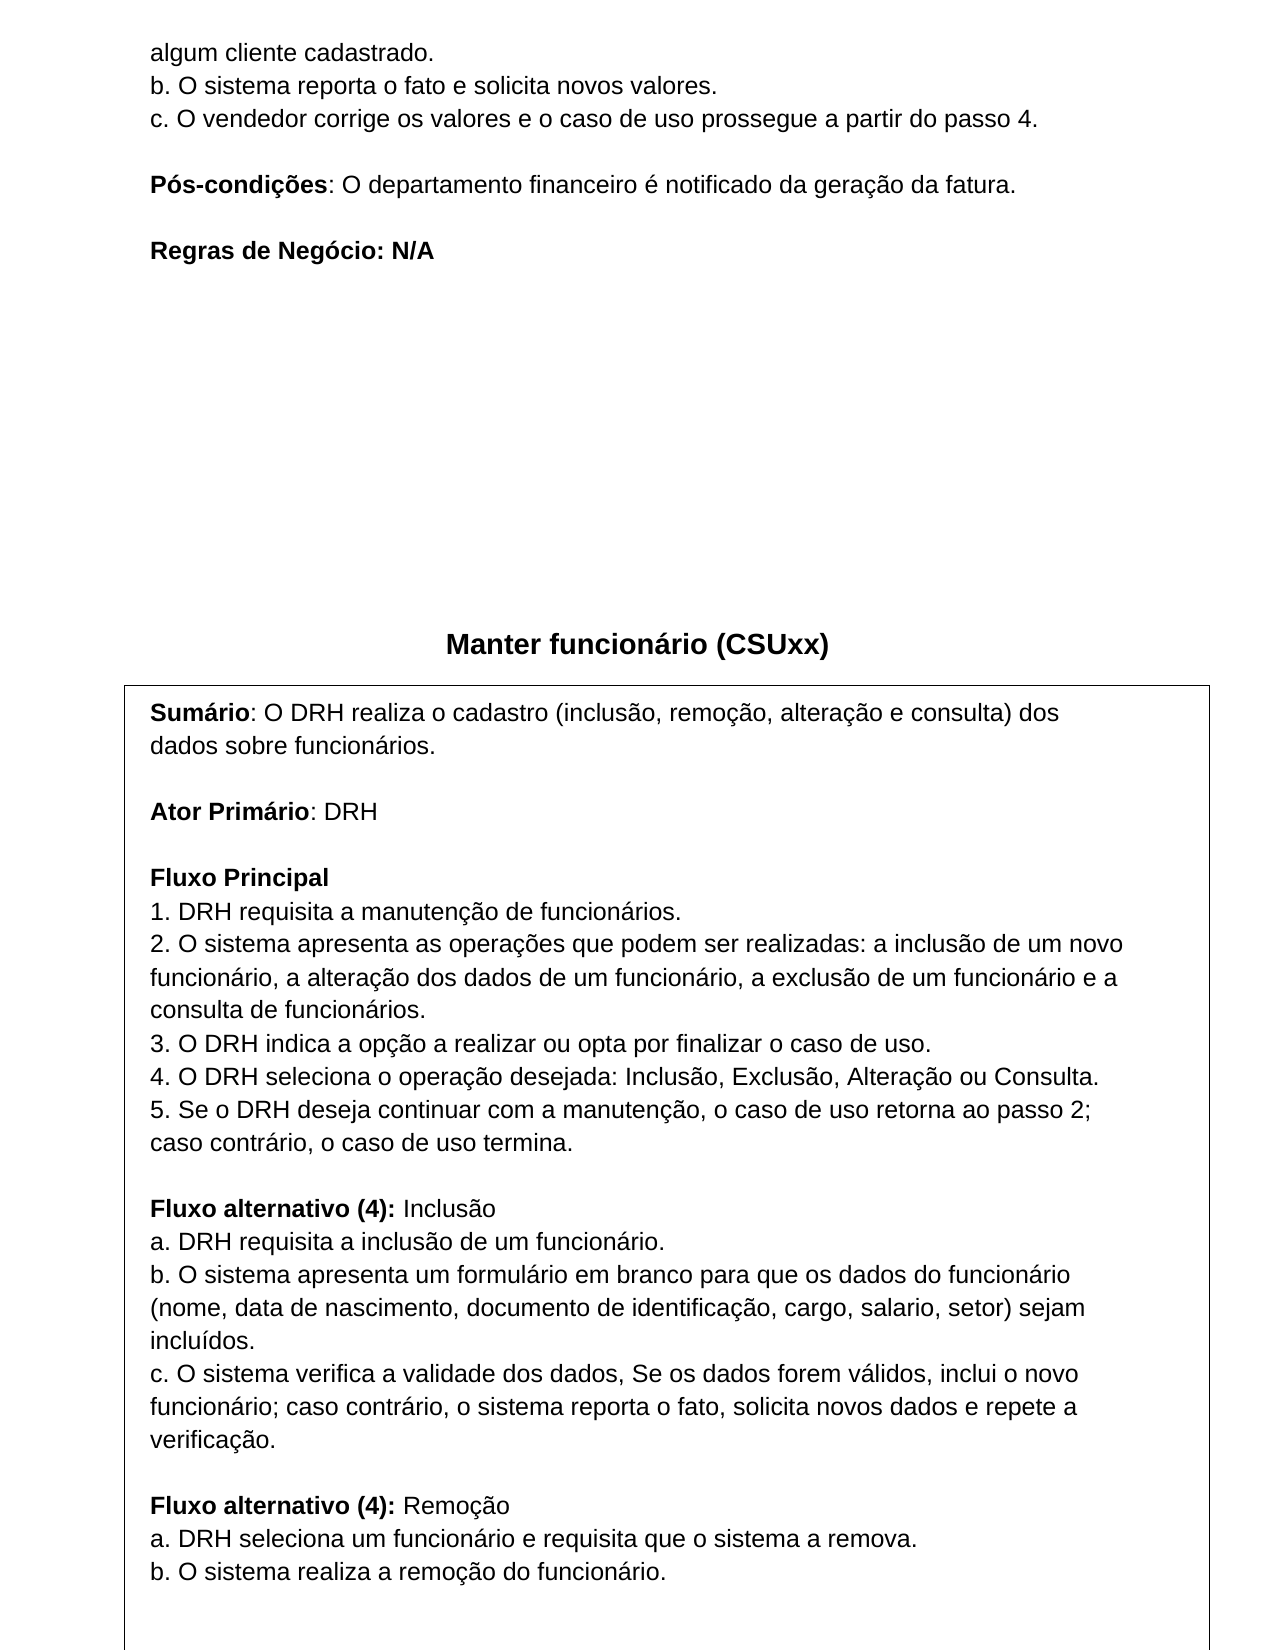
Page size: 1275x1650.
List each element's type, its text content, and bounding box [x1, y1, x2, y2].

list DRH requisita a inclusão de um funcionário. [150, 1227, 1125, 1255]
list O sistema realiza a remoção do funcionário. [150, 1557, 1125, 1586]
text Fluxo alternativo (4): Remoção [150, 1491, 1125, 1519]
list DRH requisita a manutenção de funcionários. [150, 896, 1125, 925]
list O sistema reporta o fato e solicita novos valores. [150, 71, 1125, 99]
text Manter funcionário (CSUxx) [150, 627, 1125, 660]
list O vendedor corrige os valores e o caso de uso prossegue a partir do passo 4. [150, 104, 1125, 133]
text Regras de Negócio: N/A [150, 236, 1125, 265]
text Fluxo Principal [150, 863, 1125, 892]
list O DRH indica a opção a realizar ou opta por finalizar o caso de uso. [150, 1028, 1125, 1057]
text Sumário: O DRH realiza o cadastro (inclusão, remoção, alteração e consulta) dos dados sobre funcionários. [150, 698, 1125, 760]
text Ator Primário: DRH [150, 797, 1125, 826]
list O sistema apresenta um formulário em branco para que os dados do funcionário (nome, data de nascimento, documento de identificação, cargo, salario, setor) sejam incluídos. [150, 1260, 1125, 1354]
list algum cliente cadastrado. [150, 38, 1125, 67]
list Se o DRH deseja continuar com a manutenção, o caso de uso retorna ao passo 2; caso contrário, o caso de uso termina. [150, 1094, 1125, 1156]
list DRH seleciona um funcionário e requisita que o sistema a remova. [150, 1524, 1125, 1553]
text Fluxo alternativo (4): Inclusão [150, 1194, 1125, 1222]
text Pós-condições: O departamento financeiro é notificado da geração da fatura. [150, 170, 1125, 199]
list O sistema apresenta as operações que podem ser realizadas: a inclusão de um novo funcionário, a alteração dos dados de um funcionário, a exclusão de um funcionário e a consulta de funcionários. [150, 929, 1125, 1024]
list O sistema verifica a validade dos dados, Se os dados forem válidos, inclui o novo funcionário; caso contrário, o sistema reporta o fato, solicita novos dados e repete a verificação. [150, 1359, 1125, 1453]
list O DRH seleciona o operação desejada: Inclusão, Exclusão, Alteração ou Consulta. [150, 1062, 1125, 1090]
